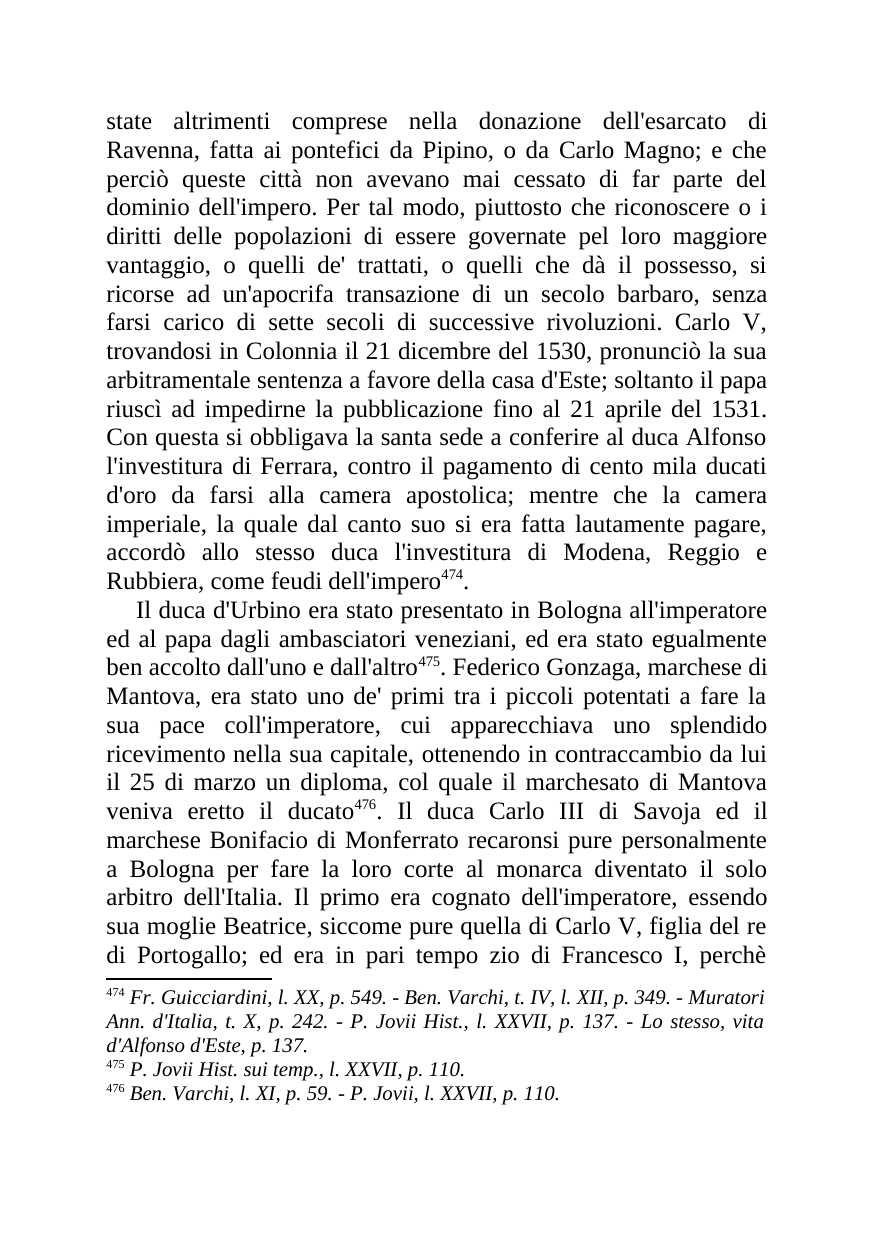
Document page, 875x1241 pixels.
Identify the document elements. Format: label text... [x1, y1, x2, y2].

text state altrimenti comprese nella donazione dell'esarcato di Ravenna, fatta ai pontefici da Pipino, o da Carlo Magno; e che perciò queste città non avevano mai cessato di far parte del dominio dell'impero. Per tal modo, piuttosto che riconoscere o i diritti delle popolazioni di essere governate pel loro maggiore vantaggio, o quelli de' trattati, o quelli che dà il possesso, si ricorse ad un'apocrifa transazione di un secolo barbaro, senza farsi carico di sette secoli di successive rivoluzioni. Carlo V, trovandosi in Colonnia il 21 dicembre del 1530, pronunciò la sua arbitramentale sentenza a favore della casa d'Este; soltanto il papa riuscì ad impedirne la pubblicazione fino al 21 aprile del 1531. Con questa si obbligava la santa sede a conferire al duca Alfonso l'investitura di Ferrara, contro il pagamento di cento mila ducati d'oro da farsi alla camera apostolica; mentre che la camera imperiale, la quale dal canto suo si era fatta lautamente pagare, accordò allo stesso duca l'investitura di Modena, Reggio e Rubbiera, come feudi dell'impero. [106, 106, 768, 595]
text Fr. Guicciardini, l. XX, p. 549. - Ben. Varchi, t. IV, l. XII, p. 349. - Muratori Ann. d'Italia, t. X, p. 242. - P. Jovii Hist., l. XXVII, p. 137. - Lo stesso, vita d'Alfonso d'Este, p. 137. [106, 985, 768, 1057]
text Il duca d'Urbino era stato presentato in Bologna all'imperatore ed al papa dagli ambasciatori veneziani, ed era stato egualmente ben accolto dall'uno e dall'altro. Federico Gonzaga, marchese di Mantova, era stato uno de' primi tra i piccoli potentati a fare la sua pace coll'imperatore, cui apparecchiava uno splendido ricevimento nella sua capitale, ottenendo in contraccambio da lui il 25 di marzo un diploma, col quale il marchesato di Mantova veniva eretto il ducato. Il duca Carlo III di Savoja ed il marchese Bonifacio di Monferrato recaronsi pure personalmente a Bologna per fare la loro corte al monarca diventato il solo arbitro dell'Italia. Il primo era cognato dell'imperatore, essendo sua moglie Beatrice, siccome pure quella di Carlo V, figlia del re di Portogallo; ed era in pari tempo zio di Francesco I, perchè [106, 595, 768, 969]
text Ben. Varchi, l. XI, p. 59. - P. Jovii, l. XXVII, p. 110. [106, 1081, 768, 1105]
text P. Jovii Hist. sui temp., l. XXVII, p. 110. [106, 1057, 768, 1081]
